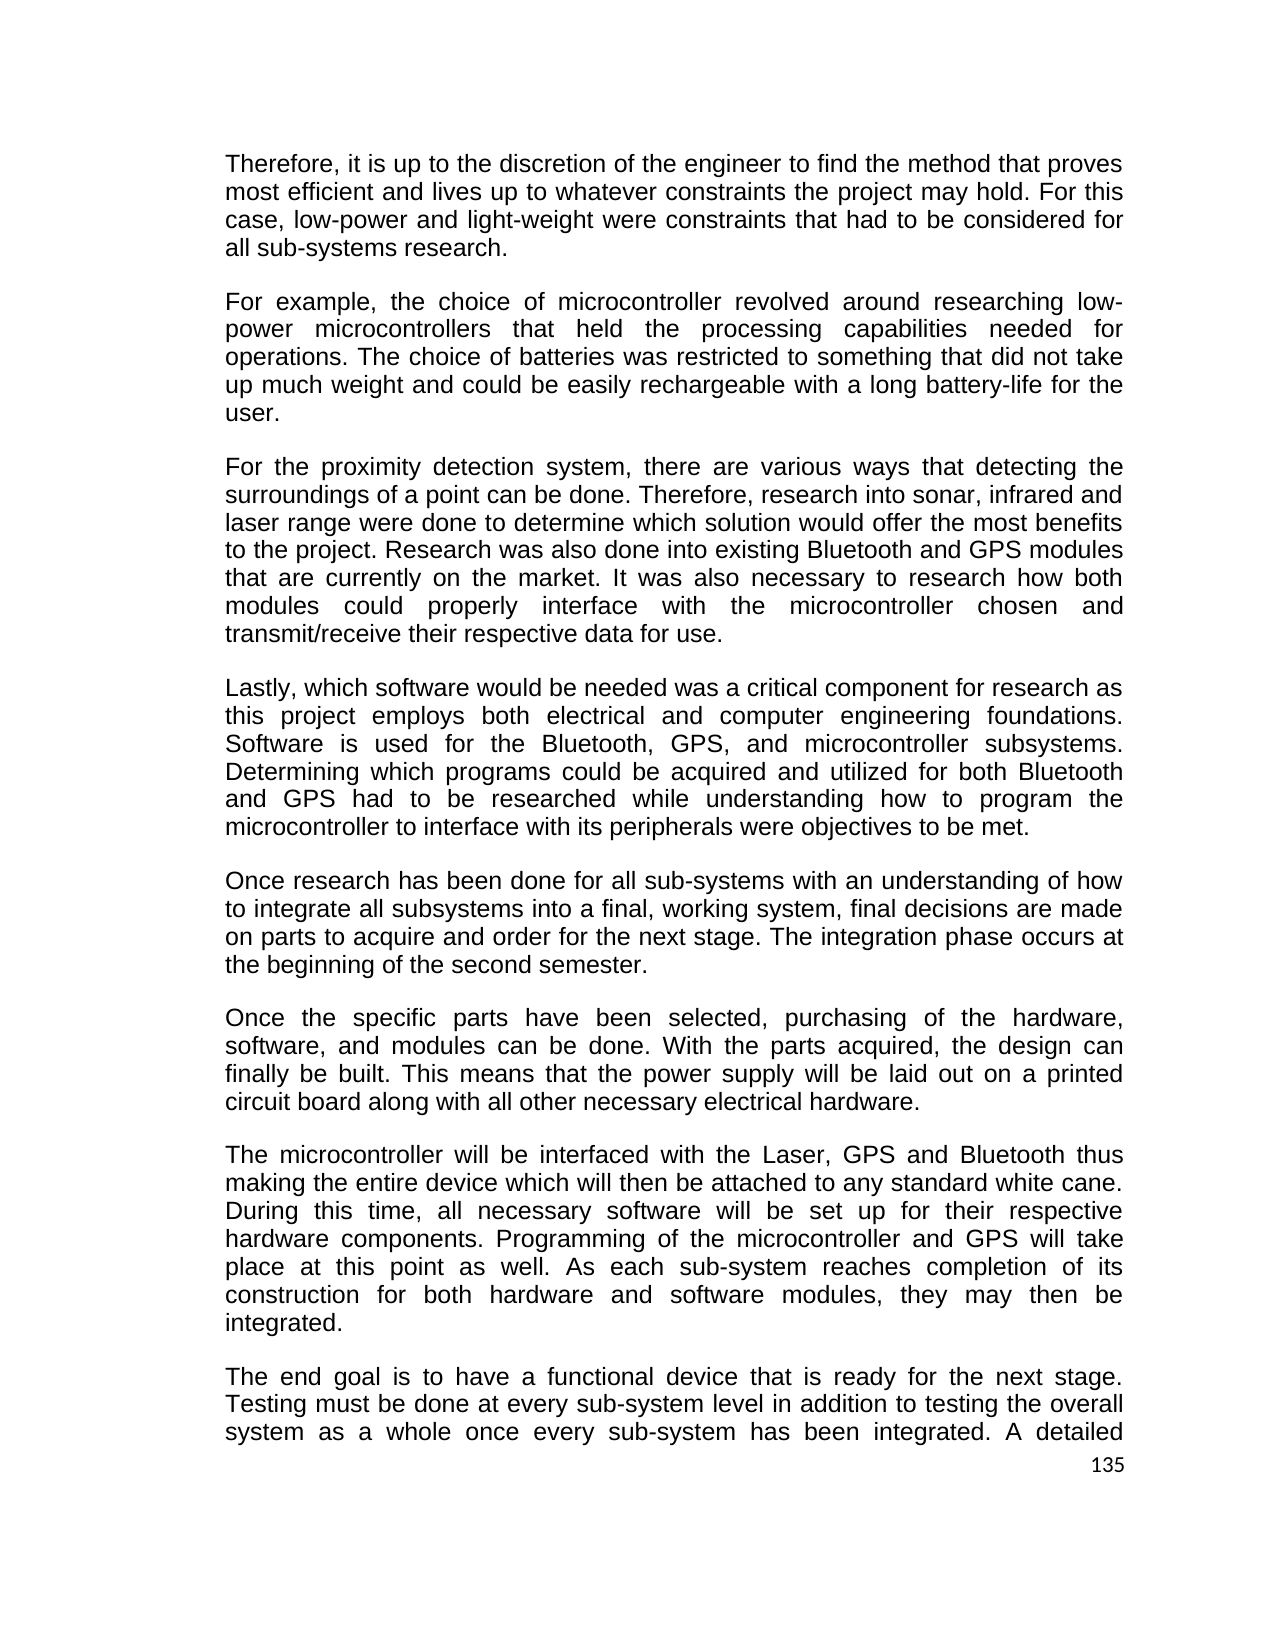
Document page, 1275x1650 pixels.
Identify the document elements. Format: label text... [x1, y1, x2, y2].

text Lastly, which software would be needed was a critical component for research as this project employs both electrical and computer engineering foundations. Software is used for the Bluetooth, GPS, and microcontroller subsystems. Determining which programs could be acquired and utilized for both Bluetooth and GPS had to be researched while understanding how to program the microcontroller to interface with its peripherals were objectives to be met. [225, 673, 1125, 841]
text The microcontroller will be interfaced with the Laser, GPS and Bluetooth thus making the entire device which will then be attached to any standard white cane. During this time, all necessary software will be set up for their respective hardware components. Programming of the microcontroller and GPS will take place at this point as well. As each sub-system reaches completion of its construction for both hardware and software modules, they may then be integrated. [225, 1141, 1125, 1337]
text For the proximity detection system, there are various ways that detecting the surroundings of a point can be done. Therefore, research into sonar, infrared and laser range were done to determine which solution would offer the most benefits to the project. Research was also done into existing Bluetooth and GPS modules that are currently on the market. It was also necessary to research how both modules could properly interface with the microcontroller chosen and transmit/receive their respective data for use. [225, 452, 1125, 648]
text The end goal is to have a functional device that is ready for the next stage. Testing must be done at every sub-system level in addition to testing the overall system as a whole once every sub-system has been integrated. A detailed [225, 1362, 1125, 1446]
text Once research has been done for all sub-systems with an understanding of how to integrate all subsystems into a final, working system, final decisions are made on parts to acquire and order for the next stage. The integration phase occurs at the beginning of the second semester. [225, 867, 1125, 978]
text For example, the choice of microcontroller revolved around researching low-power microcontrollers that held the processing capabilities needed for operations. The choice of batteries was restricted to something that did not take up much weight and could be easily rechargeable with a long battery-life for the user. [225, 287, 1125, 427]
text Therefore, it is up to the discretion of the engineer to find the method that proves most efficient and lives up to whatever constraints the project may hold. For this case, low-power and light-weight were constraints that had to be considered for all sub-systems research. [225, 150, 1125, 262]
text Once the specific parts have been selected, purchasing of the hardware, software, and modules can be done. With the parts acquired, the design can finally be built. This means that the power supply will be laid out on a printed circuit board along with all other necessary electrical hardware. [225, 1004, 1125, 1116]
